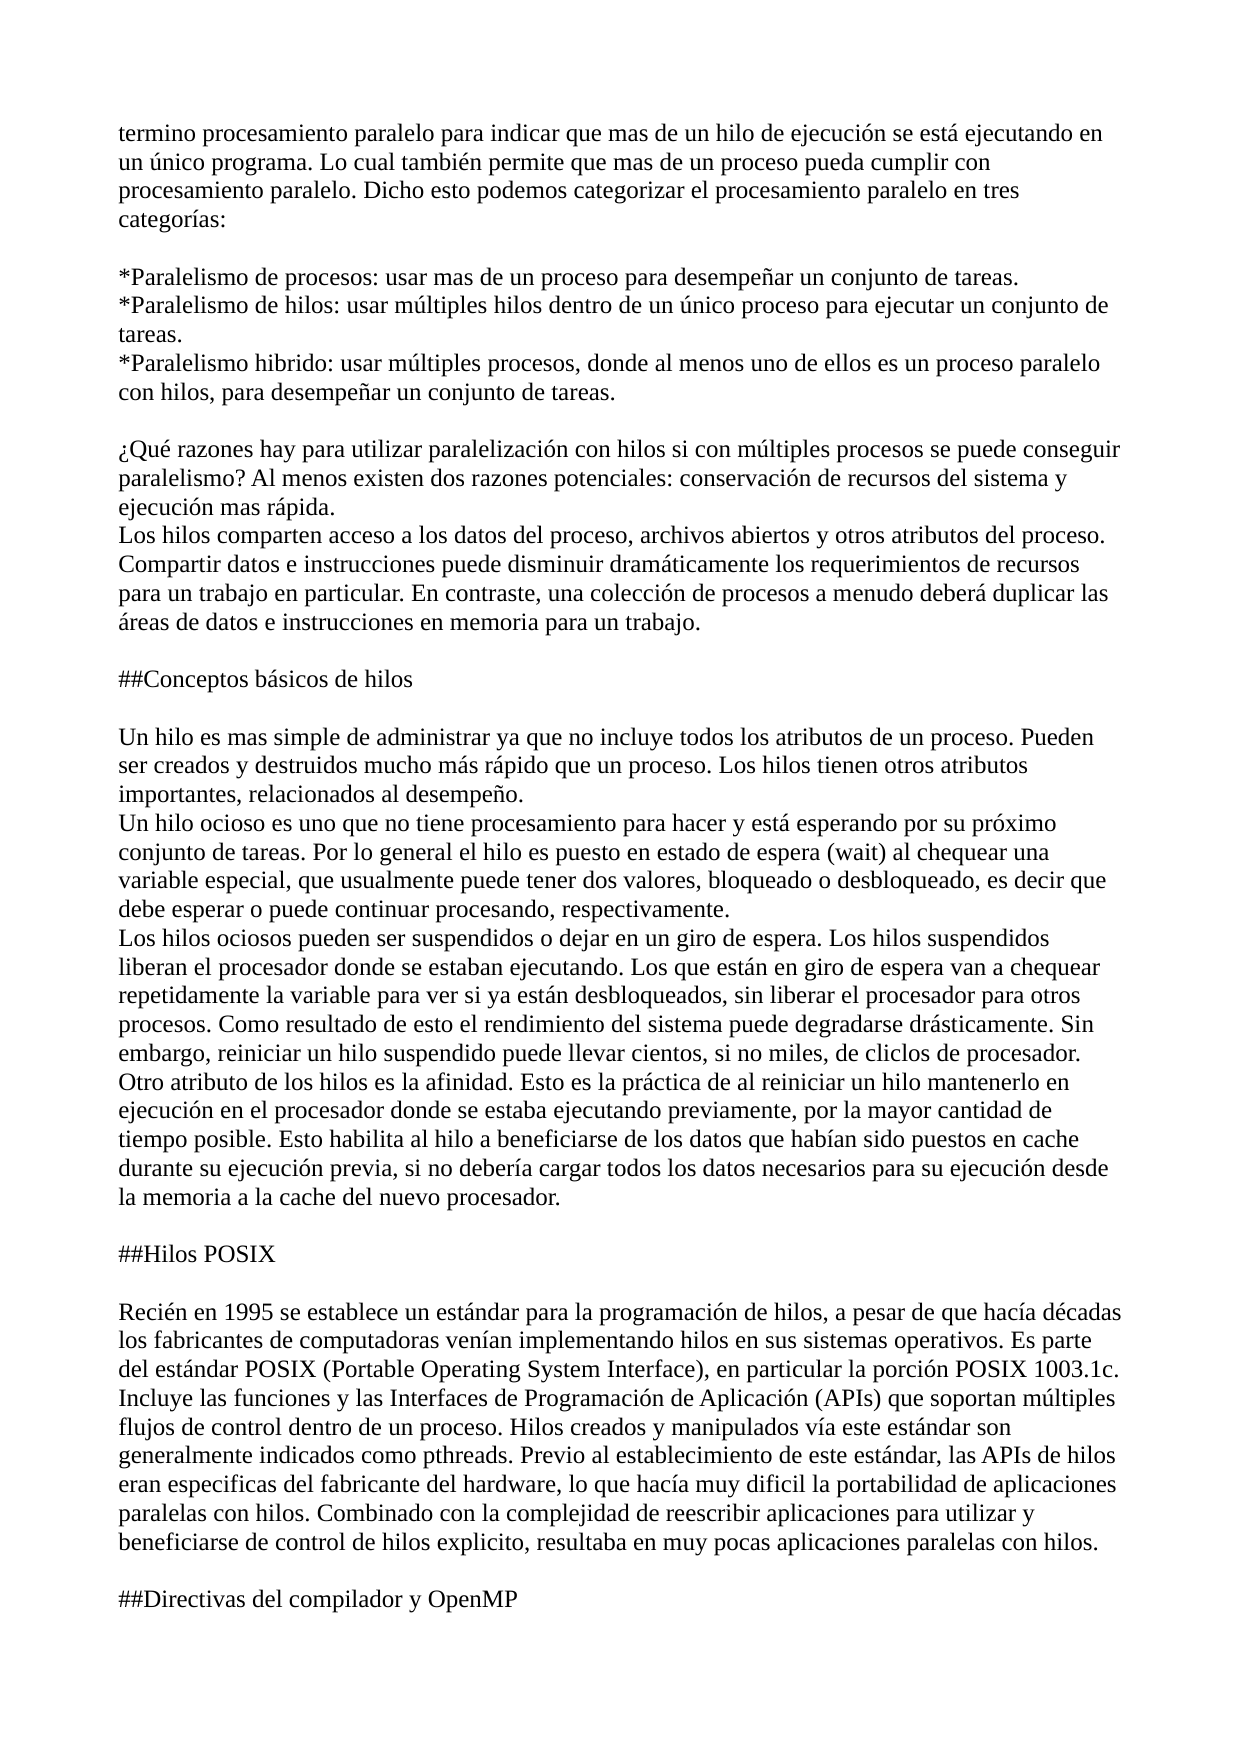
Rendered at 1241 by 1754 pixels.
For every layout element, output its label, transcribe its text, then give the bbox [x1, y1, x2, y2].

text Los hilos ociosos pueden ser suspendidos o dejar en un giro de espera. Los hilos suspendidos liberan el procesador donde se estaban ejecutando. Los que están en giro de espera van a chequear repetidamente la variable para ver si ya están desbloqueados, sin liberar el procesador para otros procesos. Como resultado de esto el rendimiento del sistema puede degradarse drásticamente. Sin embargo, reiniciar un hilo suspendido puede llevar cientos, si no miles, de cliclos de procesador. [118, 923, 1122, 1067]
text ##Directivas del compilador y OpenMP [118, 1584, 1122, 1613]
text *Paralelismo de hilos: usar múltiples hilos dentro de un único proceso para ejecutar un conjunto de tareas. [118, 291, 1122, 348]
text Los hilos comparten acceso a los datos del proceso, archivos abiertos y otros atributos del proceso. Compartir datos e instrucciones puede disminuir dramáticamente los requerimientos de recursos para un trabajo en particular. En contraste, una colección de procesos a menudo deberá duplicar las áreas de datos e instrucciones en memoria para un trabajo. [118, 521, 1122, 636]
text ##Conceptos básicos de hilos [118, 664, 1122, 693]
text Un hilo es mas simple de administrar ya que no incluye todos los atributos de un proceso. Pueden ser creados y destruidos mucho más rápido que un proceso. Los hilos tienen otros atributos importantes, relacionados al desempeño. [118, 722, 1122, 808]
text Recién en 1995 se establece un estándar para la programación de hilos, a pesar de que hacía décadas los fabricantes de computadoras venían implementando hilos en sus sistemas operativos. Es parte del estándar POSIX (Portable Operating System Interface), en particular la porción POSIX 1003.1c. Incluye las funciones y las Interfaces de Programación de Aplicación (APIs) que soportan múltiples flujos de control dentro de un proceso. Hilos creados y manipulados vía este estándar son generalmente indicados como pthreads. Previo al establecimiento de este estándar, las APIs de hilos eran especificas del fabricante del hardware, lo que hacía muy dificil la portabilidad de aplicaciones paralelas con hilos. Combinado con la complejidad de reescribir aplicaciones para utilizar y beneficiarse de control de hilos explicito, resultaba en muy pocas aplicaciones paralelas con hilos. [118, 1297, 1122, 1556]
text *Paralelismo de procesos: usar mas de un proceso para desempeñar un conjunto de tareas. [118, 262, 1122, 291]
text ¿Qué razones hay para utilizar paralelización con hilos si con múltiples procesos se puede conseguir paralelismo? Al menos existen dos razones potenciales: conservación de recursos del sistema y ejecución mas rápida. [118, 434, 1122, 521]
text termino procesamiento paralelo para indicar que mas de un hilo de ejecución se está ejecutando en un único programa. Lo cual también permite que mas de un proceso pueda cumplir con procesamiento paralelo. Dicho esto podemos categorizar el procesamiento paralelo en tres categorías: [118, 118, 1122, 233]
text ##Hilos POSIX [118, 1239, 1122, 1268]
text *Paralelismo hibrido: usar múltiples procesos, donde al menos uno de ellos es un proceso paralelo con hilos, para desempeñar un conjunto de tareas. [118, 348, 1122, 406]
text Otro atributo de los hilos es la afinidad. Esto es la práctica de al reiniciar un hilo mantenerlo en ejecución en el procesador donde se estaba ejecutando previamente, por la mayor cantidad de tiempo posible. Esto habilita al hilo a beneficiarse de los datos que habían sido puestos en cache durante su ejecución previa, si no debería cargar todos los datos necesarios para su ejecución desde la memoria a la cache del nuevo procesador. [118, 1067, 1122, 1211]
text Un hilo ocioso es uno que no tiene procesamiento para hacer y está esperando por su próximo conjunto de tareas. Por lo general el hilo es puesto en estado de espera (wait) al chequear una variable especial, que usualmente puede tener dos valores, bloqueado o desbloqueado, es decir que debe esperar o puede continuar procesando, respectivamente. [118, 808, 1122, 923]
